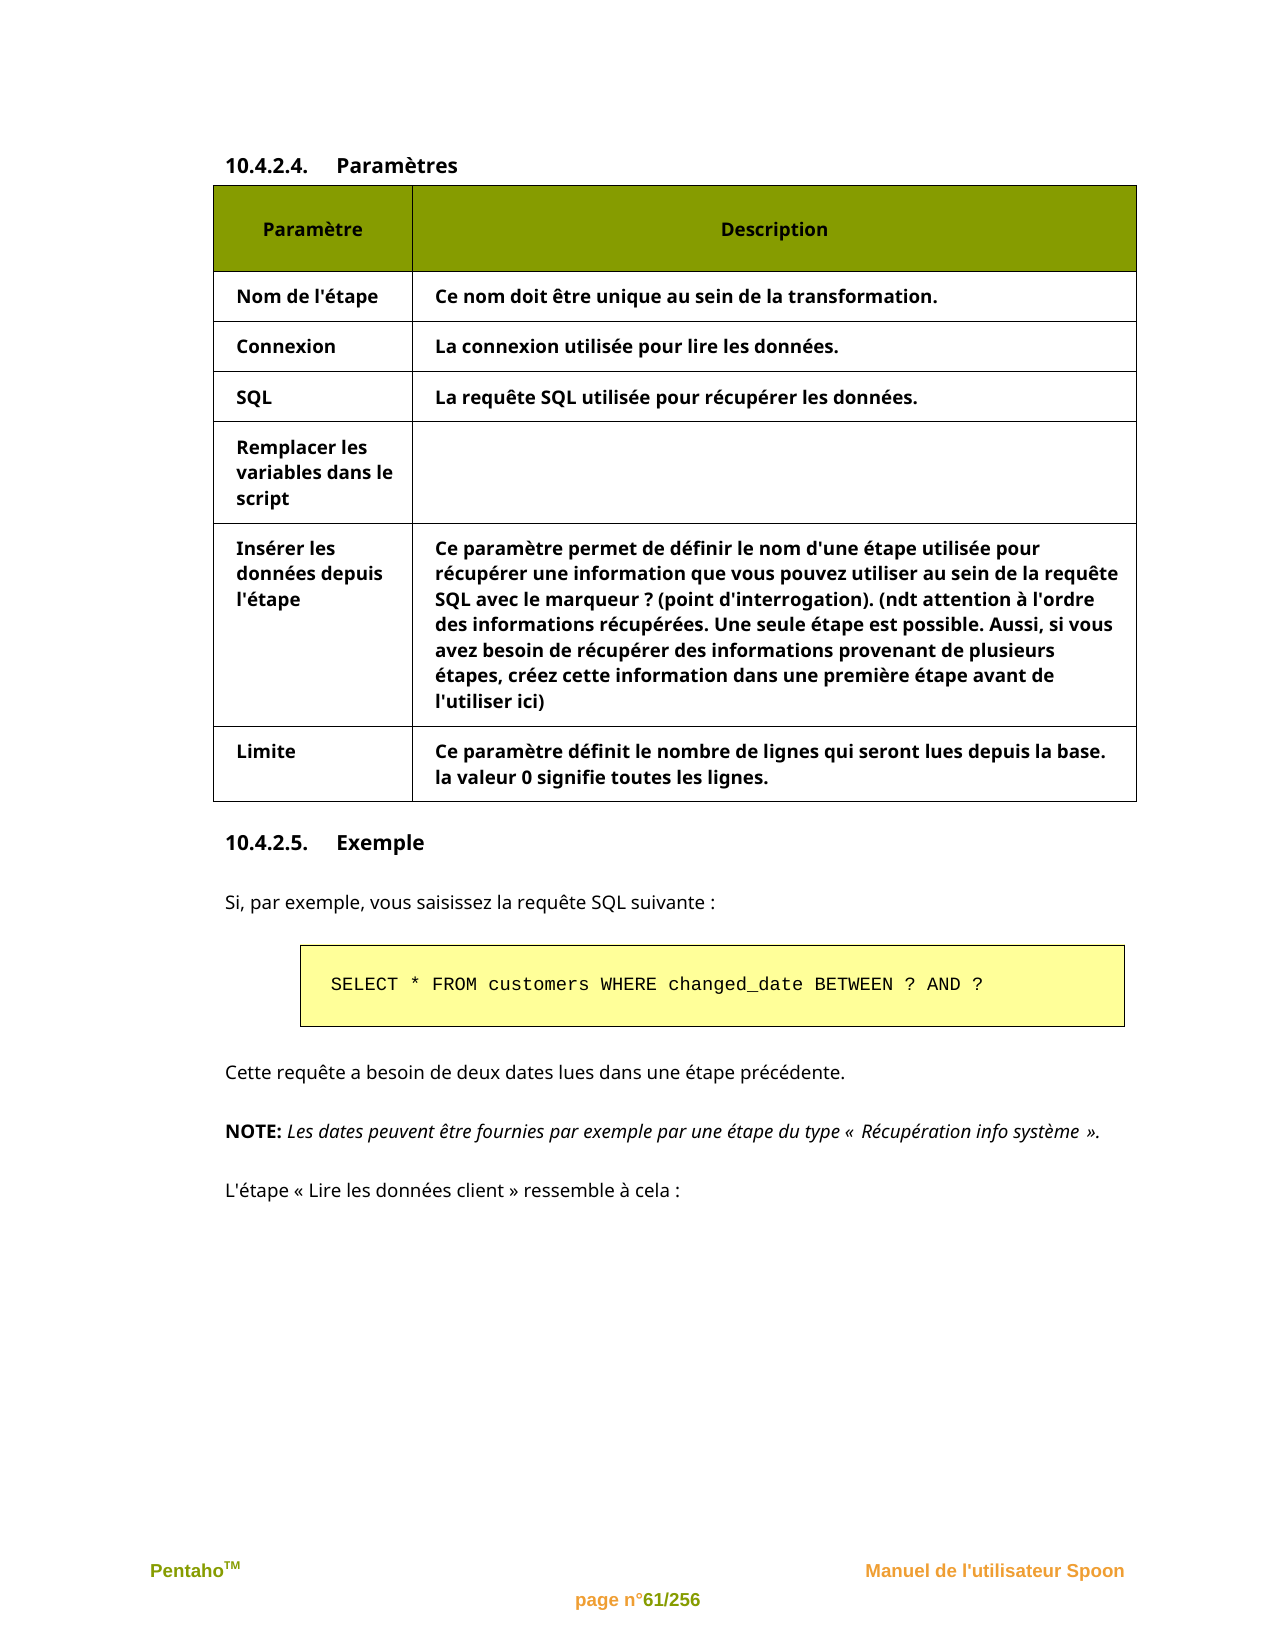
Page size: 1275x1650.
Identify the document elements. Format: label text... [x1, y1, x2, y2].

table_header Paramètre [214, 186, 412, 271]
table_cell SQL [214, 372, 412, 421]
table_cell Insérer les données depuis l'étape [214, 524, 412, 726]
table_cell Ce paramètre définit le nombre de lignes qui seront lues depuis la base. la valeur 0 signifie toutes les lignes. [413, 727, 1136, 801]
table_cell Ce nom doit être unique au sein de la transformation. [413, 272, 1136, 321]
text SELECT * FROM customers WHERE changed_date BETWEEN ? AND ? [301, 946, 1124, 1026]
text Si, par exemple, vous saisissez la requête SQL suivante : [225, 886, 1125, 915]
table_cell Nom de l'étape [214, 272, 412, 321]
table_cell La requête SQL utilisée pour récupérer les données. [413, 372, 1136, 421]
subtitle Exemple [225, 827, 1125, 856]
table_header Description [413, 186, 1136, 271]
table_cell La connexion utilisée pour lire les données. [413, 322, 1136, 371]
table_cell Connexion [214, 322, 412, 371]
table_cell Limite [214, 727, 412, 801]
text Cette requête a besoin de deux dates lues dans une étape précédente. [225, 1056, 1125, 1086]
text NOTE: Les dates peuvent être fournies par exemple par une étape du type « Récupération info système ». [225, 1115, 1125, 1144]
table_cell Remplacer les variables dans le script [214, 422, 412, 522]
text L'étape « Lire les données client » ressemble à cela : [225, 1174, 1125, 1203]
table_cell [413, 422, 1136, 522]
subtitle Paramètres [225, 150, 1125, 179]
table_cell Ce paramètre permet de définir le nom d'une étape utilisée pour récupérer une information que vous pouvez utiliser au sein de la requête SQL avec le marqueur ? (point d'interrogation). (ndt attention à l'ordre des informations récupérées. Une seule étape est possible. Aussi, si vous avez besoin de récupérer des informations provenant de plusieurs étapes, créez cette information dans une première étape avant de l'utiliser ici) [413, 524, 1136, 726]
